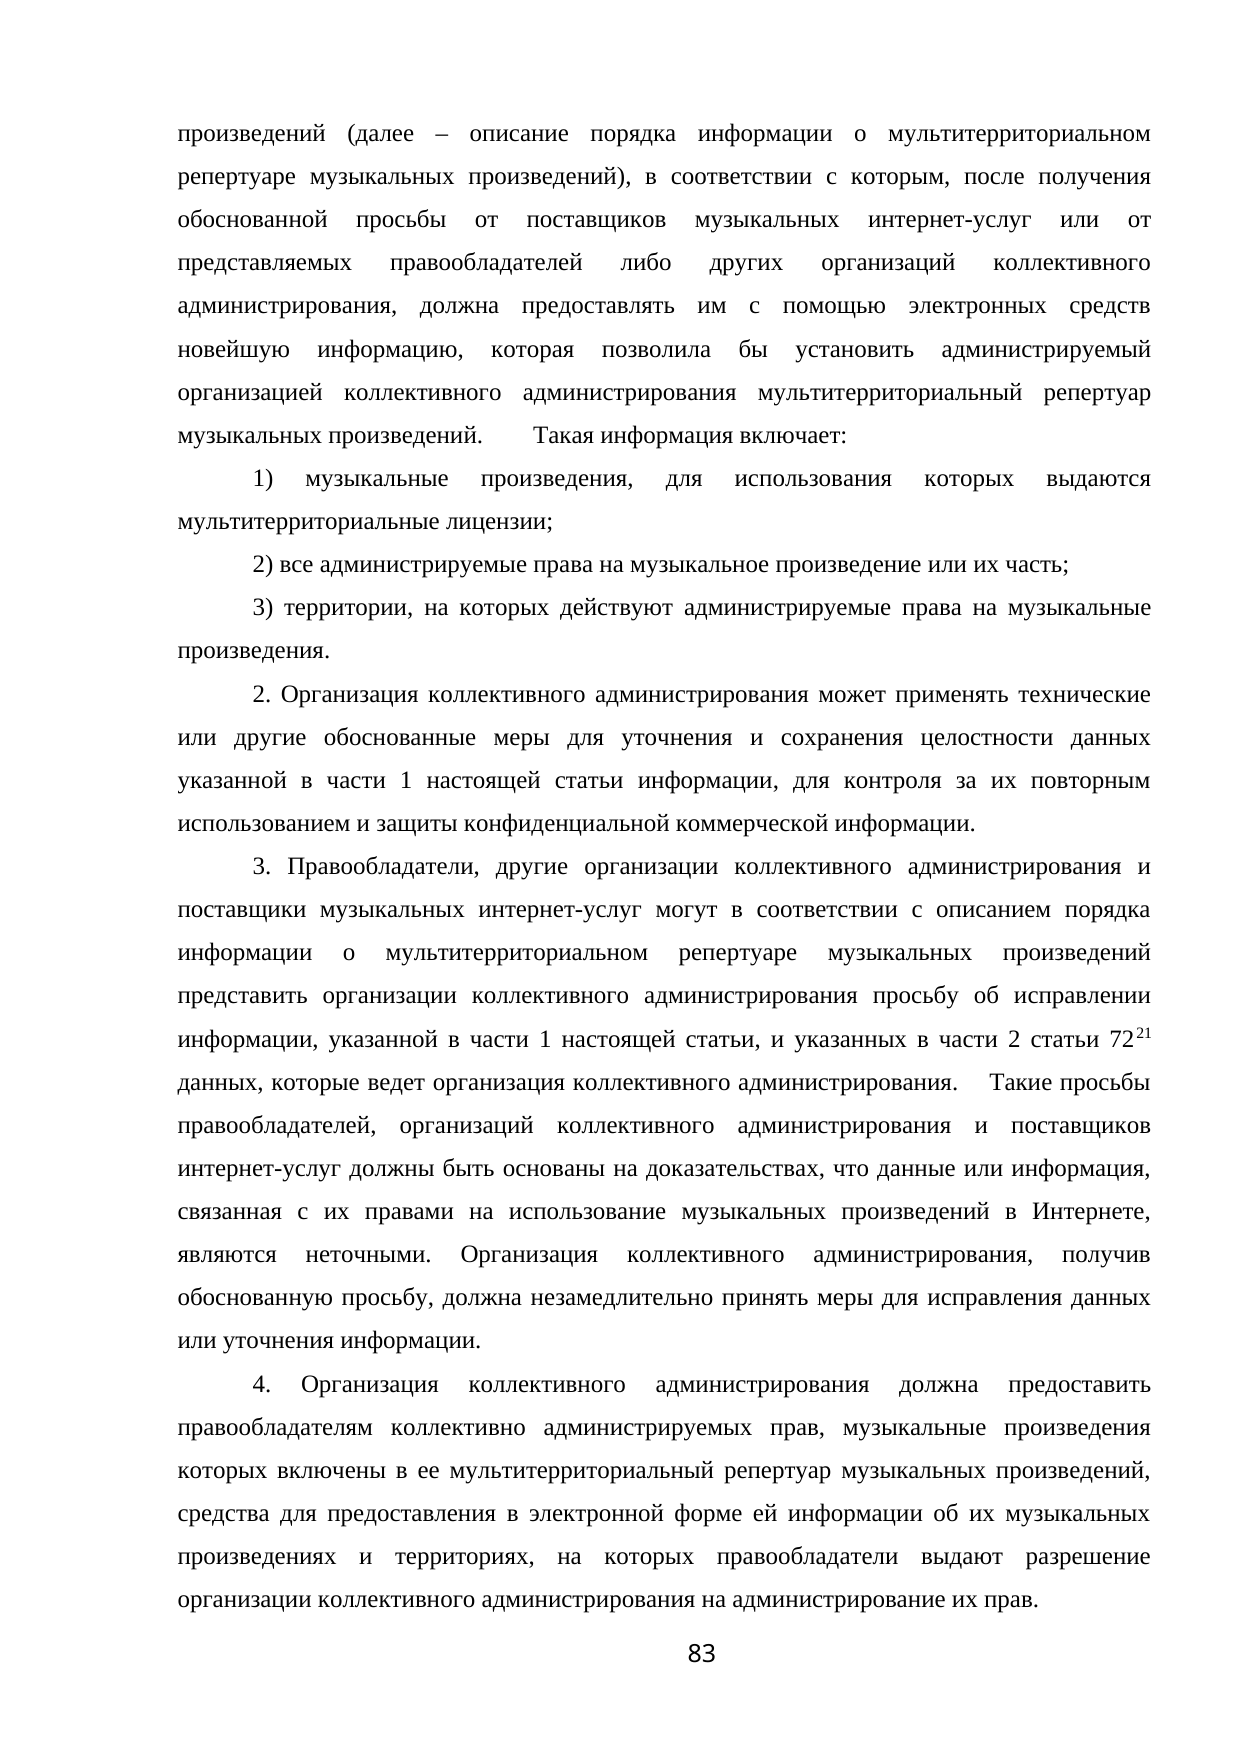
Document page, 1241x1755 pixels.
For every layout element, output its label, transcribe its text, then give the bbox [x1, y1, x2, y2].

text 2. Организация коллективного администрирования может применять технические или другие обоснованные меры для уточнения и сохранения целостности данных указанной в части 1 настоящей статьи информации, для контроля за их повторным использованием и защиты конфиденциальной коммерческой информации. [177, 679, 1152, 837]
text произведений (далее – описание порядка информации о мультитерриториальном репертуаре музыкальных произведений), в соответствии с которым, после получения обоснованной просьбы от поставщиков музыкальных интернет-услуг или от представляемых правообладателей либо других организаций коллективного администрирования, должна предоставлять им с помощью электронных средств новейшую информацию, которая позволила бы установить администрируемый организацией коллективного администрирования мультитерриториальный репертуар музыкальных произведений. Такая информация включает: [177, 118, 1152, 449]
text 1) музыкальные произведения, для использования которых выдаются мультитерриториальные лицензии; [177, 463, 1152, 535]
text 3) территории, на которых действуют администрируемые права на музыкальные произведения. [177, 592, 1152, 664]
text 2) все администрируемые права на музыкальное произведение или их часть; [177, 549, 1152, 578]
text 4. Организация коллективного администрирования должна предоставить правообладателям коллективно администрируемых прав, музыкальные произведения которых включены в ее мультитерриториальный репертуар музыкальных произведений, средства для предоставления в электронной форме ей информации об их музыкальных произведениях и территориях, на которых правообладатели выдают разрешение организации коллективного администрирования на администрирование их прав. [177, 1369, 1152, 1613]
text 3. Правообладатели, другие организации коллективного администрирования и поставщики музыкальных интернет-услуг могут в соответствии с описанием порядка информации о мультитерриториальном репертуаре музыкальных произведений представить организации коллективного администрирования просьбу об исправлении информации, указанной в части 1 настоящей статьи, и указанных в части 2 статьи 7221 данных, которые ведет организация коллективного администрирования. Такие просьбы правообладателей, организаций коллективного администрирования и поставщиков интернет-услуг должны быть основаны на доказательствах, что данные или информация, связанная с их правами на использование музыкальных произведений в Интернете, являются неточными. Организация коллективного администрирования, получив обоснованную просьбу, должна незамедлительно принять меры для исправления данных или уточнения информации. [177, 851, 1152, 1354]
